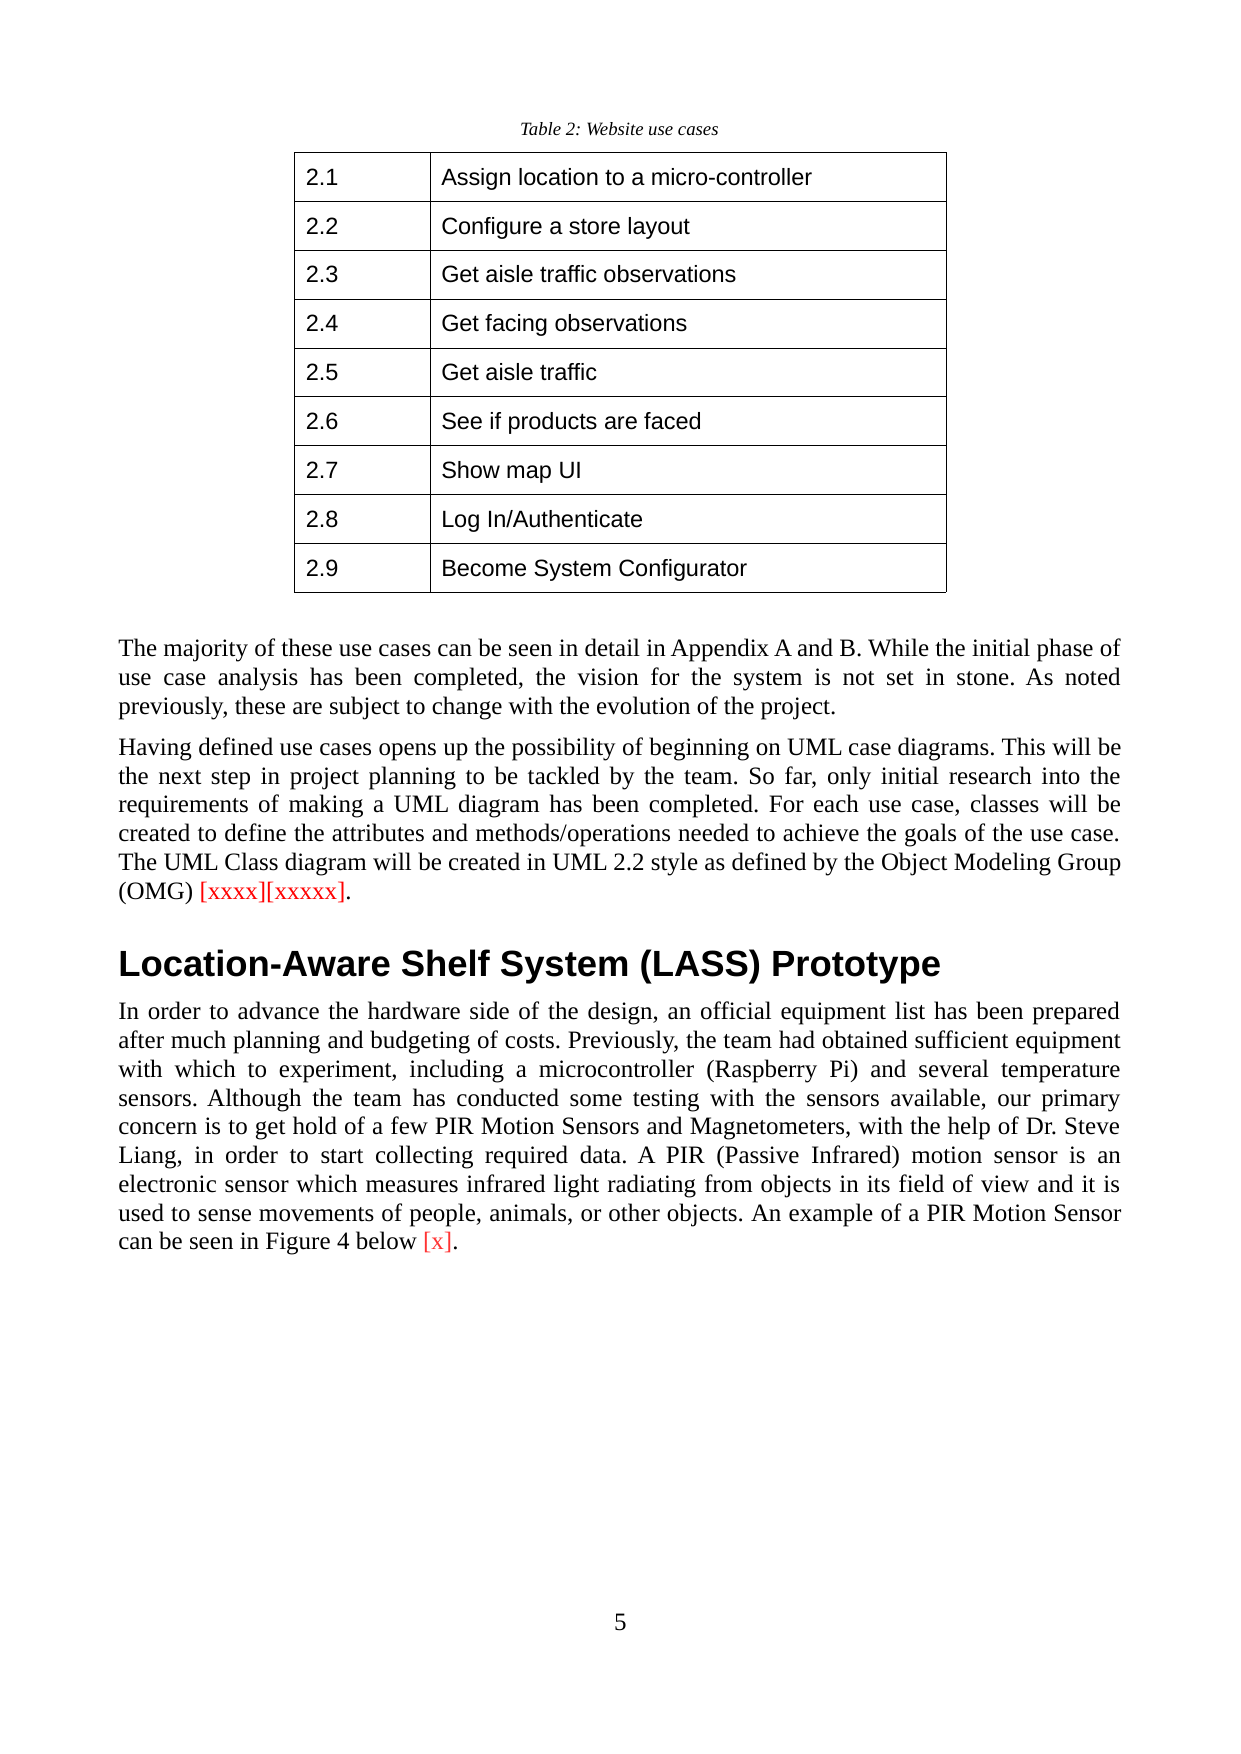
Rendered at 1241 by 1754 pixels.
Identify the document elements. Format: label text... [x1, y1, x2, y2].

table_cell 2.2 [295, 202, 430, 250]
table_header 2.1 [295, 153, 430, 201]
table_cell 2.9 [295, 544, 430, 592]
table_cell Configure a store layout [431, 202, 946, 250]
table_cell Log In/Authenticate [431, 495, 946, 543]
table_cell 2.3 [295, 251, 430, 299]
table_cell 2.7 [295, 446, 430, 494]
table_cell Get facing observations [431, 300, 946, 348]
table_cell Show map UI [431, 446, 946, 494]
text Having defined use cases opens up the possibility of beginning on UML case diagrams. This will be the next step in project planning to be tackled by the team. So far, only initial research into the requirements of making a UML diagram has been completed. For each use case, classes will be created to define the attributes and methods/operations needed to achieve the goals of the use case. The UML Class diagram will be created in UML 2.2 style as defined by the Object Modeling Group (OMG) [xxxx][xxxxx]. [118, 732, 1122, 904]
subtitle Location-Aware Shelf System (LASS) Prototype [118, 942, 1122, 984]
table_cell Get aisle traffic observations [431, 251, 946, 299]
table_header Assign location to a micro-controller [431, 153, 946, 201]
text In order to advance the hardware side of the design, an official equipment list has been prepared after much planning and budgeting of costs. Previously, the team had obtained sufficient equipment with which to experiment, including a microcontroller (Raspberry Pi) and several temperature sensors. Although the team has conducted some testing with the sensors available, our primary concern is to get hold of a few PIR Motion Sensors and Magnetometers, with the help of Dr. Steve Liang, in order to start collecting required data. A PIR (Passive Infrared) motion sensor is an electronic sensor which measures infrared light radiating from objects in its field of view and it is used to sense movements of people, animals, or other objects. An example of a PIR Motion Sensor can be seen in Figure 4 below [x]. [118, 996, 1122, 1255]
table_cell 2.6 [295, 397, 430, 445]
table_cell 2.5 [295, 349, 430, 396]
table_cell 2.8 [295, 495, 430, 543]
table_cell Become System Configurator [431, 544, 946, 592]
text The majority of these use cases can be seen in detail in Appendix A and B. While the initial phase of use case analysis has been completed, the vision for the system is not set in stone. As noted previously, these are subject to change with the evolution of the project. [118, 633, 1122, 719]
table_cell Get aisle traffic [431, 349, 946, 396]
table_cell See if products are faced [431, 397, 946, 445]
text Table 2: Website use cases [118, 118, 1122, 140]
table_cell 2.4 [295, 300, 430, 348]
